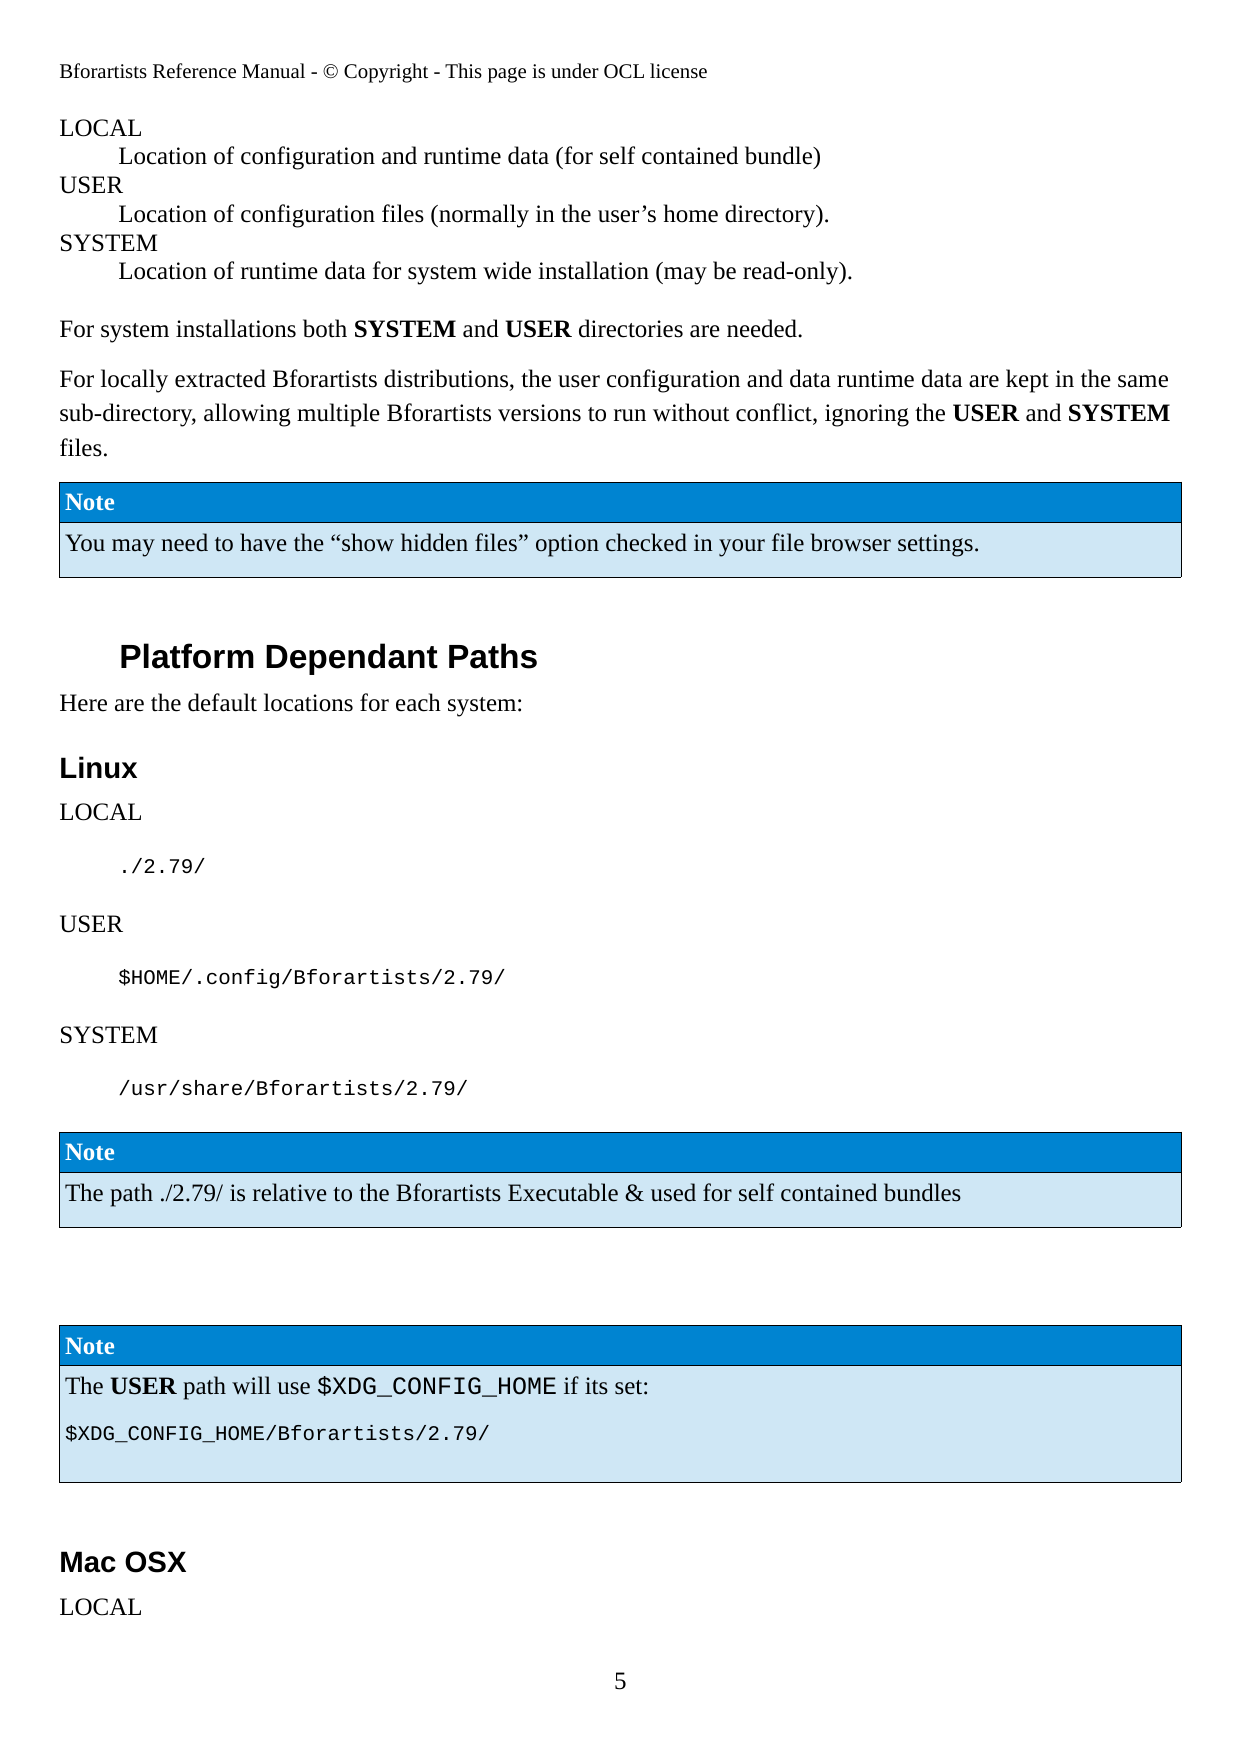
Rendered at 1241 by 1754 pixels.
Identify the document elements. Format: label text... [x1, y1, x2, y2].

text For locally extracted Bforartists distributions, the user configuration and data runtime data are kept in the same sub-directory, allowing multiple Bforartists versions to run without conflict, ignoring the USER and SYSTEM files. [59, 364, 1181, 461]
table_header Note [60, 1326, 1181, 1365]
subtitle Mac OSX [59, 1545, 1181, 1579]
subtitle Platform Dependant Paths [59, 598, 1181, 675]
subtitle USER [59, 909, 1181, 938]
subtitle Linux [59, 751, 1181, 785]
text For system installations both SYSTEM and USER directories are needed. [59, 314, 1181, 343]
table_cell You may need to have the “show hidden files” option checked in your file browser settings. [60, 523, 1181, 577]
list Location of runtime data for system wide installation (may be read-only). [118, 256, 1181, 285]
text /usr/share/Bforartists/2.79/ [118, 1078, 1181, 1102]
text Here are the default locations for each system: [59, 688, 1181, 716]
list Location of configuration and runtime data (for self contained bundle) [118, 141, 1181, 170]
table_cell The path ./2.79/ is relative to the Bforartists Executable & used for self contained bundles [60, 1173, 1181, 1227]
text ./2.79/ [118, 856, 1181, 879]
list Location of configuration files (normally in the user’s home directory). [118, 199, 1181, 228]
subtitle SYSTEM [59, 228, 1181, 256]
subtitle LOCAL [59, 113, 1181, 141]
table_header Note [60, 483, 1181, 522]
text $HOME/.config/Bforartists/2.79/ [118, 967, 1181, 991]
subtitle LOCAL [59, 797, 1181, 826]
subtitle LOCAL [59, 1592, 1181, 1620]
subtitle USER [59, 170, 1181, 199]
table_header Note [60, 1133, 1181, 1172]
table_cell The USER path will use $XDG_CONFIG_HOME if its set: $XDG_CONFIG_HOME/Bforartists/2.79/ [60, 1366, 1181, 1482]
subtitle SYSTEM [59, 1020, 1181, 1049]
